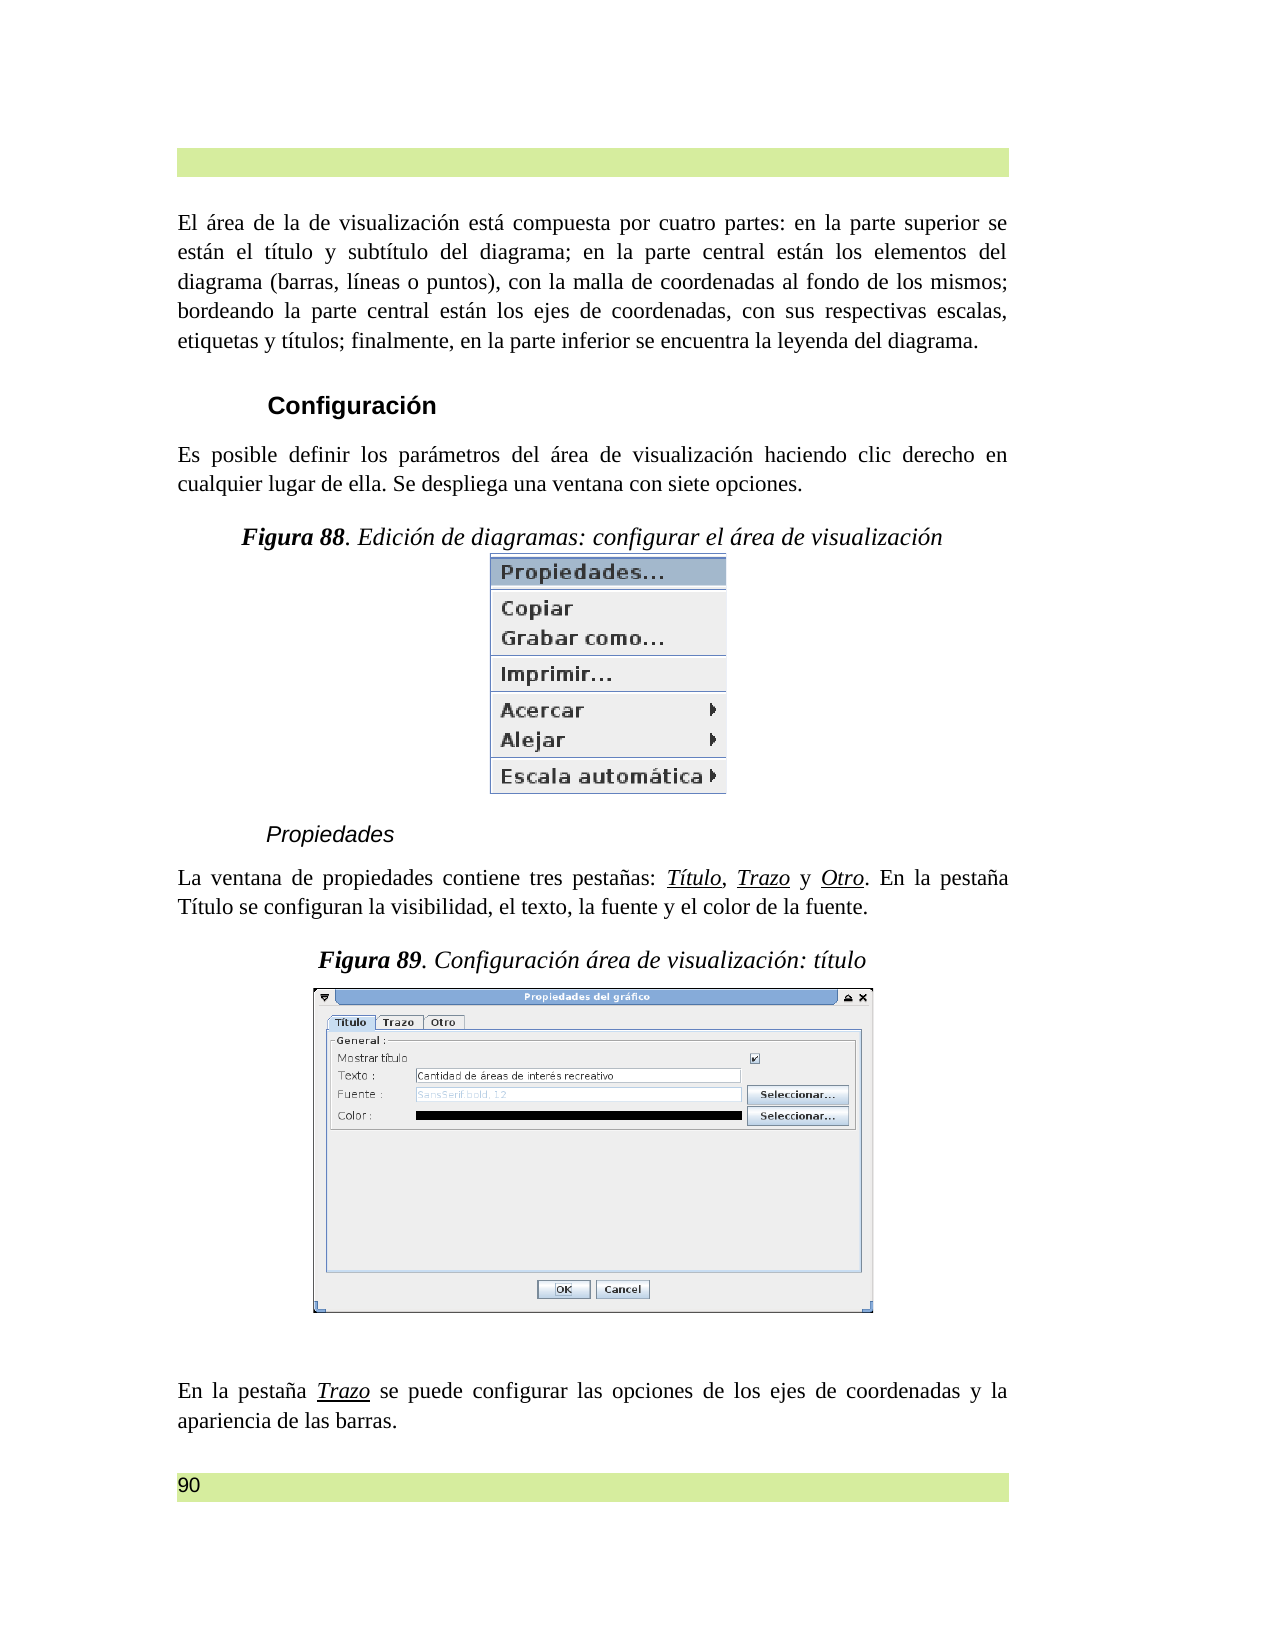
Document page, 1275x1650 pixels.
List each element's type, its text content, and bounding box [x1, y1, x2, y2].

subtitle Configuración [177, 391, 1009, 420]
subtitle Propiedades [266, 821, 1009, 847]
text Figura 89. Configuración área de visualización: título [177, 946, 1009, 974]
picture [313, 988, 874, 1313]
text En la pestaña Trazo se puede configurar las opciones de los ejes de coordenadas y la apariencia de las barras. [177, 1375, 1009, 1434]
text Es posible definir los parámetros del área de visualización haciendo clic derecho en cualquier lugar de ella. Se despliega una ventana con siete opciones. [177, 438, 1009, 497]
text La ventana de propiedades contiene tres pestañas: Título, Trazo y Otro. En la pestaña Título se configuran la visibilidad, el texto, la fuente y el color de la fuente. [177, 862, 1009, 921]
text El área de la de visualización está compuesta por cuatro partes: en la parte superior se están el título y subtítulo del diagrama; en la parte central están los elementos del diagrama (barras, líneas o puntos), con la malla de coordenadas al fondo de los mismos; bordeando la parte central están los ejes de coordenadas, con sus respectivas escalas, etiquetas y títulos; finalmente, en la parte inferior se encuentra la leyenda del diagrama. [177, 207, 1009, 354]
picture [489, 553, 727, 794]
text Figura 88. Edición de diagramas: configurar el área de visualización [177, 522, 1009, 551]
